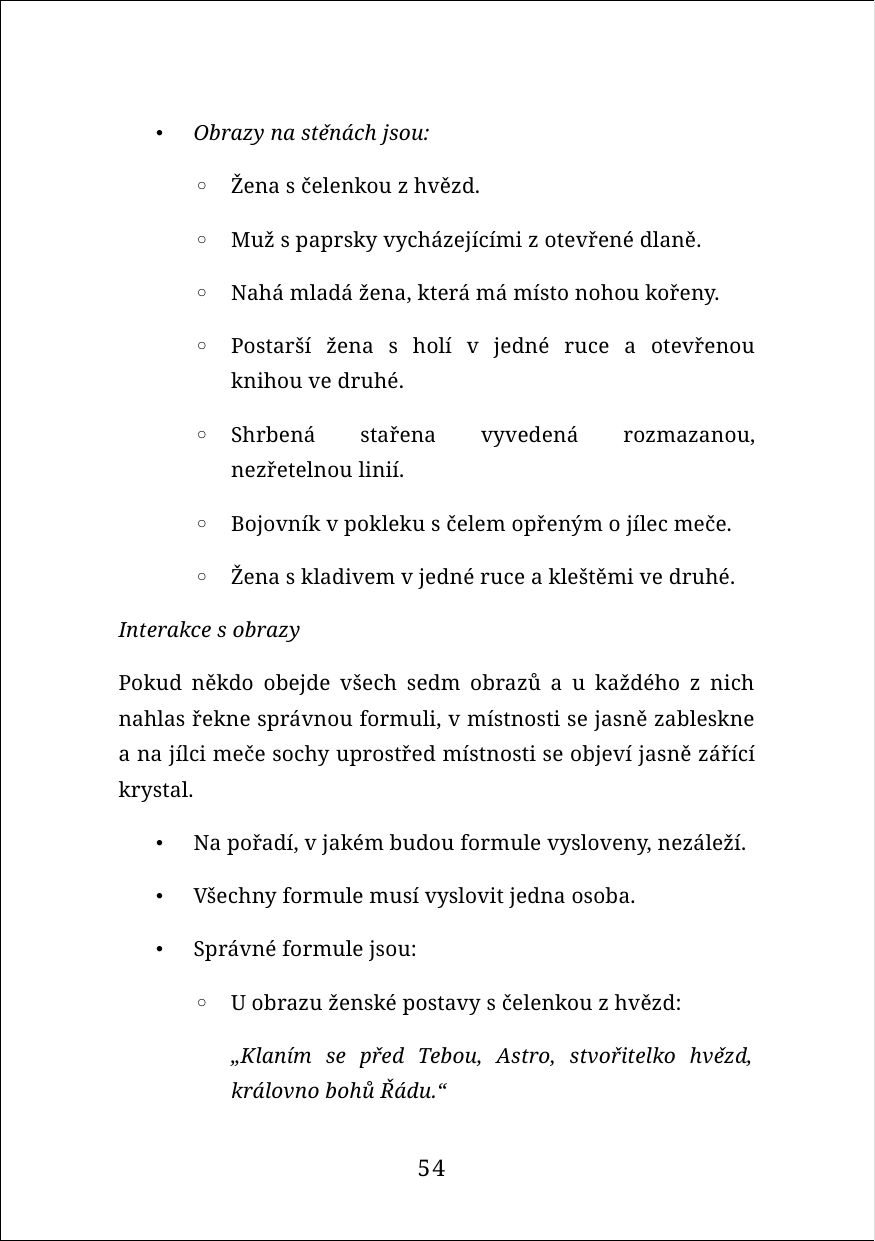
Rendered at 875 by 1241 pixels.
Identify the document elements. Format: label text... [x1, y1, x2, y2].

list „Klaním se před Tebou, Astro, stvořitelko hvězd, královno bohů Řádu.“ [193, 1041, 756, 1105]
text Pokud někdo obejde všech sedm obrazů a u každého z nich nahlas řekne správnou formuli, v místnosti se jasně zableskne a na jílci meče sochy uprostřed místnosti se objeví jasně zářící krystal. [118, 668, 756, 803]
text Interakce s obrazy [118, 615, 756, 643]
list Shrbená stařena vyvedená rozmazanou, nezřetelnou linií. [193, 420, 756, 484]
list Muž s paprsky vycházejícími z otevřené dlaně. [193, 225, 756, 253]
list Žena s kladivem v jedné ruce a kleštěmi ve druhé. [193, 562, 756, 590]
list Správné formule jsou: [156, 934, 756, 963]
list Bojovník v pokleku s čelem opřeným o jílec meče. [193, 509, 756, 537]
list Postarší žena s holí v jedné ruce a otevřenou knihou ve druhé. [193, 331, 756, 395]
list U obrazu ženské postavy s čelenkou z hvězd: [193, 988, 756, 1016]
list Obrazy na stěnách jsou: [156, 118, 756, 147]
list Nahá mladá žena, která má místo nohou kořeny. [193, 278, 756, 306]
list Všechny formule musí vyslovit jedna osoba. [156, 881, 756, 910]
list Žena s čelenkou z hvězd. [193, 171, 756, 200]
list Na pořadí, v jakém budou formule vysloveny, nezáleží. [156, 828, 756, 857]
